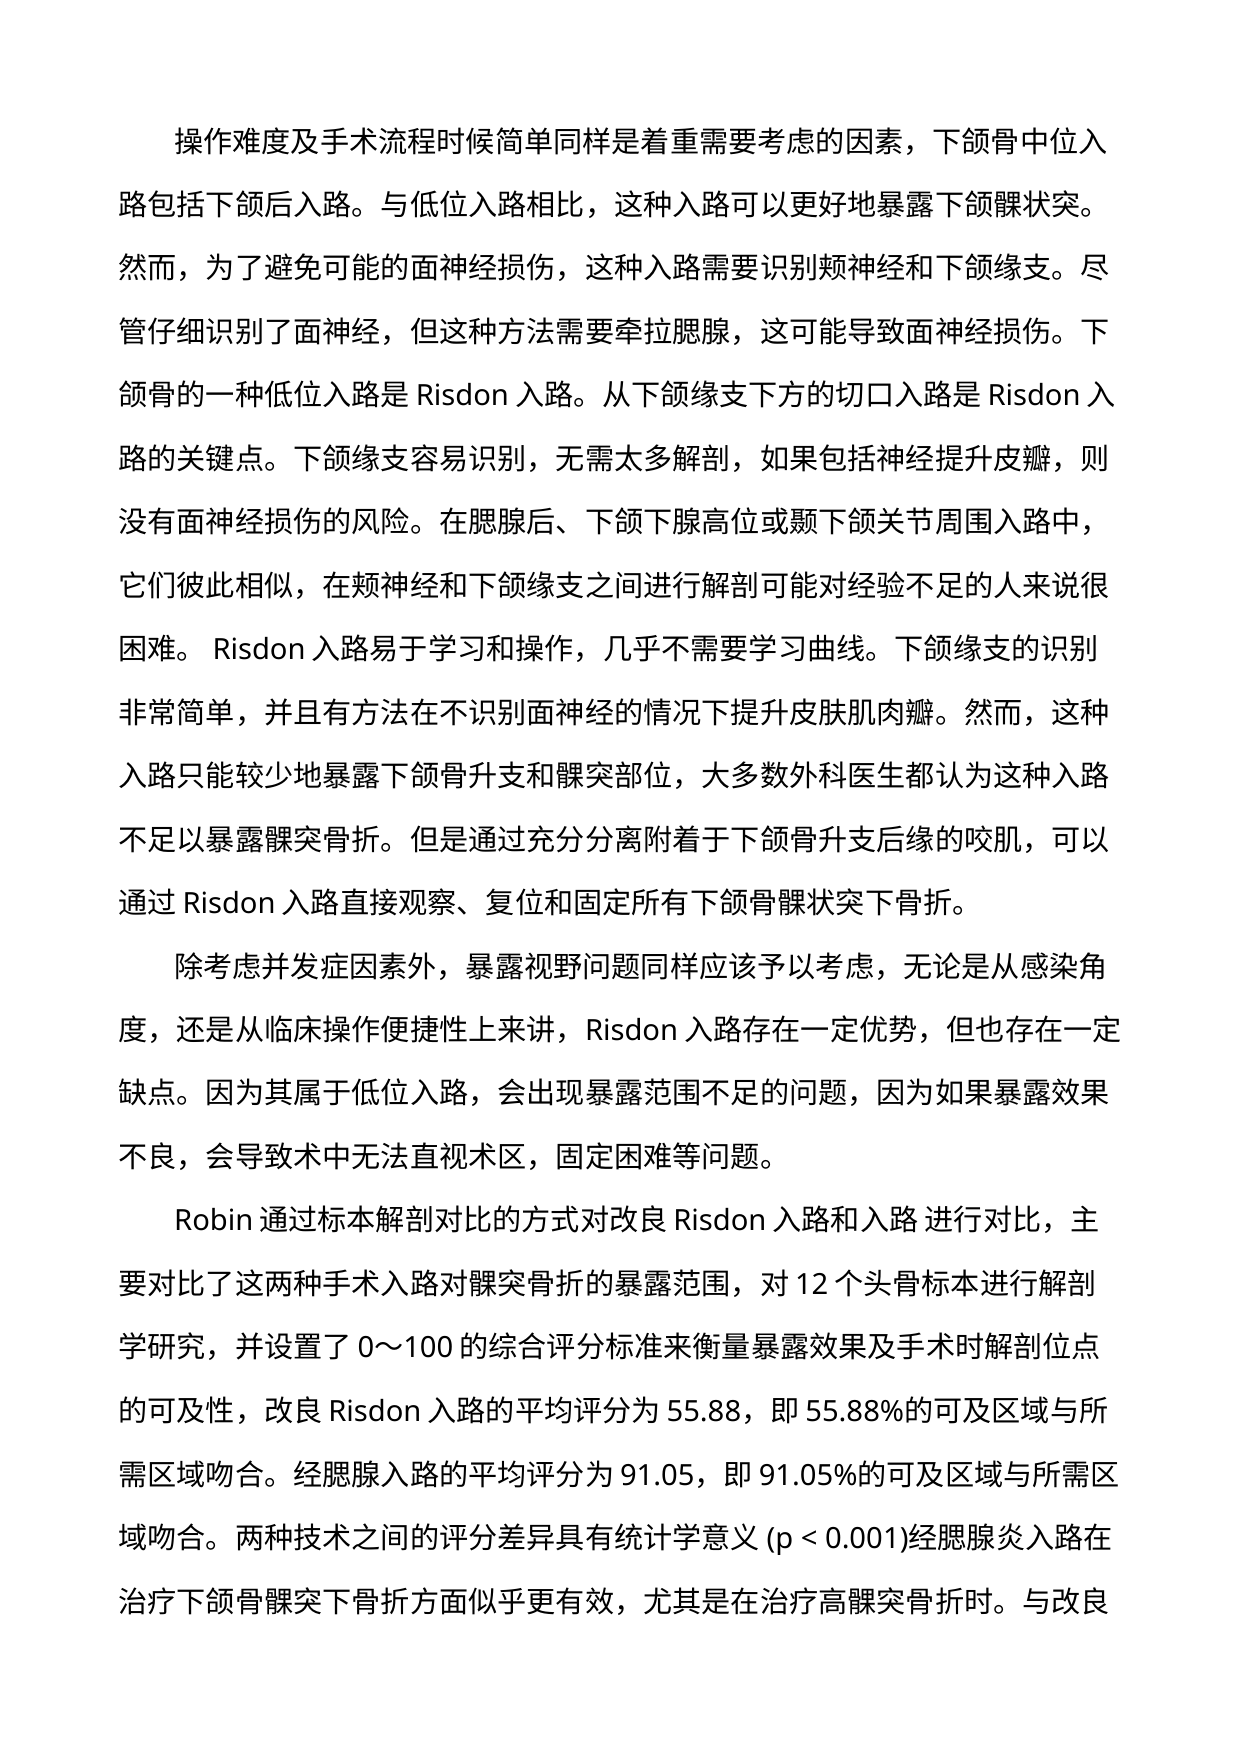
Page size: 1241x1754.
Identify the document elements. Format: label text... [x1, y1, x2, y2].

text 除考虑并发症因素外，暴露视野问题同样应该予以考虑，无论是从感染角度，还是从临床操作便捷性上来讲，Risdon入路存在一定优势，但也存在一定缺点。因为其属于低位入路，会出现暴露范围不足的问题，因为如果暴露效果不良，会导致术中无法直视术区，固定困难等问题。 [118, 943, 1122, 1176]
text Robin通过标本解剖对比的方式对改良Risdon入路和入路 进行对比，主要对比了这两种手术入路对髁突骨折的暴露范围，对12个头骨标本进行解剖学研究，并设置了0～100的综合评分标准来衡量暴露效果及手术时解剖位点的可及性，改良Risdon入路的平均评分为55.88，即55.88%的可及区域与所需区域吻合。经腮腺入路的平均评分为91.05，即91.05%的可及区域与所需区域吻合。两种技术之间的评分差异具有统计学意义 (p < 0.001)经腮腺炎入路在治疗下颌骨髁突下骨折方面似乎更有效，尤其是在治疗高髁突骨折时。与改良 [118, 1197, 1122, 1621]
text 操作难度及手术流程时候简单同样是着重需要考虑的因素，下颌骨中位入路包括下颌后入路。与低位入路相比，这种入路可以更好地暴露下颌髁状突。然而，为了避免可能的面神经损伤，这种入路需要识别颊神经和下颌缘支。尽管仔细识别了面神经，但这种方法需要牵拉腮腺，这可能导致面神经损伤。下颌骨的一种低位入路是Risdon入路。从下颌缘支下方的切口入路是Risdon入路的关键点。下颌缘支容易识别，无需太多解剖，如果包括神经提升皮瓣，则没有面神经损伤的风险。在腮腺后、下颌下腺高位或颞下颌关节周围入路中，它们彼此相似，在颊神经和下颌缘支之间进行解剖可能对经验不足的人来说很困难。 Risdon入路易于学习和操作，几乎不需要学习曲线。下颌缘支的识别非常简单，并且有方法在不识别面神经的情况下提升皮肤肌肉瓣。然而，这种入路只能较少地暴露下颌骨升支和髁突部位，大多数外科医生都认为这种入路不足以暴露髁突骨折。但是通过充分分离附着于下颌骨升支后缘的咬肌，可以通过Risdon入路直接观察、复位和固定所有下颌骨髁状突下骨折。 [118, 118, 1122, 922]
